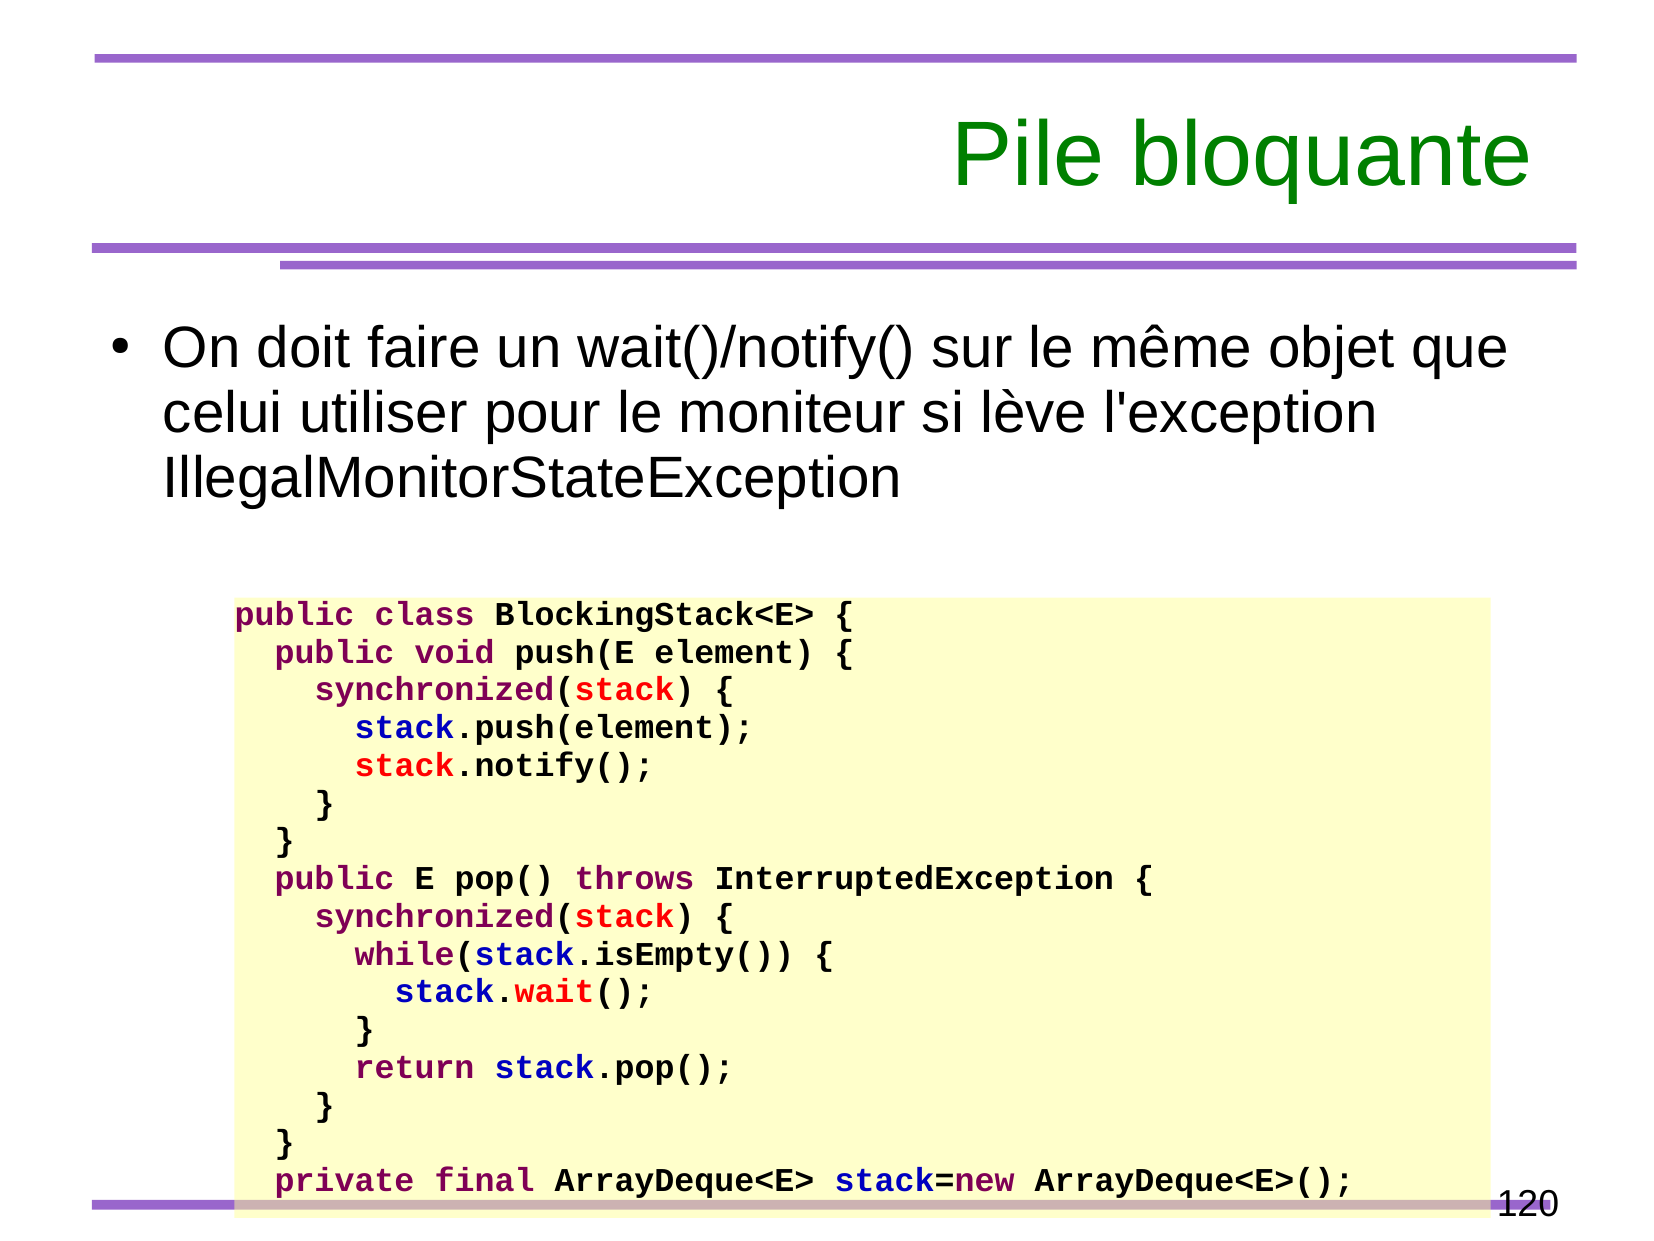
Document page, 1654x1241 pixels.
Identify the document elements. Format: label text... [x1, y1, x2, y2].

list On doit faire un wait()/notify() sur le même objet que celui utiliser pour le moniteur si lève l'exception IllegalMonitorStateException [92, 315, 1563, 511]
title Pile bloquante [121, 49, 1534, 257]
text_box public class BlockingStack<E> { public void push(E element) { synchronized(stack) { stack.push(element); stack.notify(); } } public E pop() throws InterruptedException { synchronized(stack) { while(stack.isEmpty()) { stack.wait(); } return stack.pop(); } } private final ArrayDeque<E> stack=new ArrayDeque<E>(); } [234, 597, 1491, 1218]
